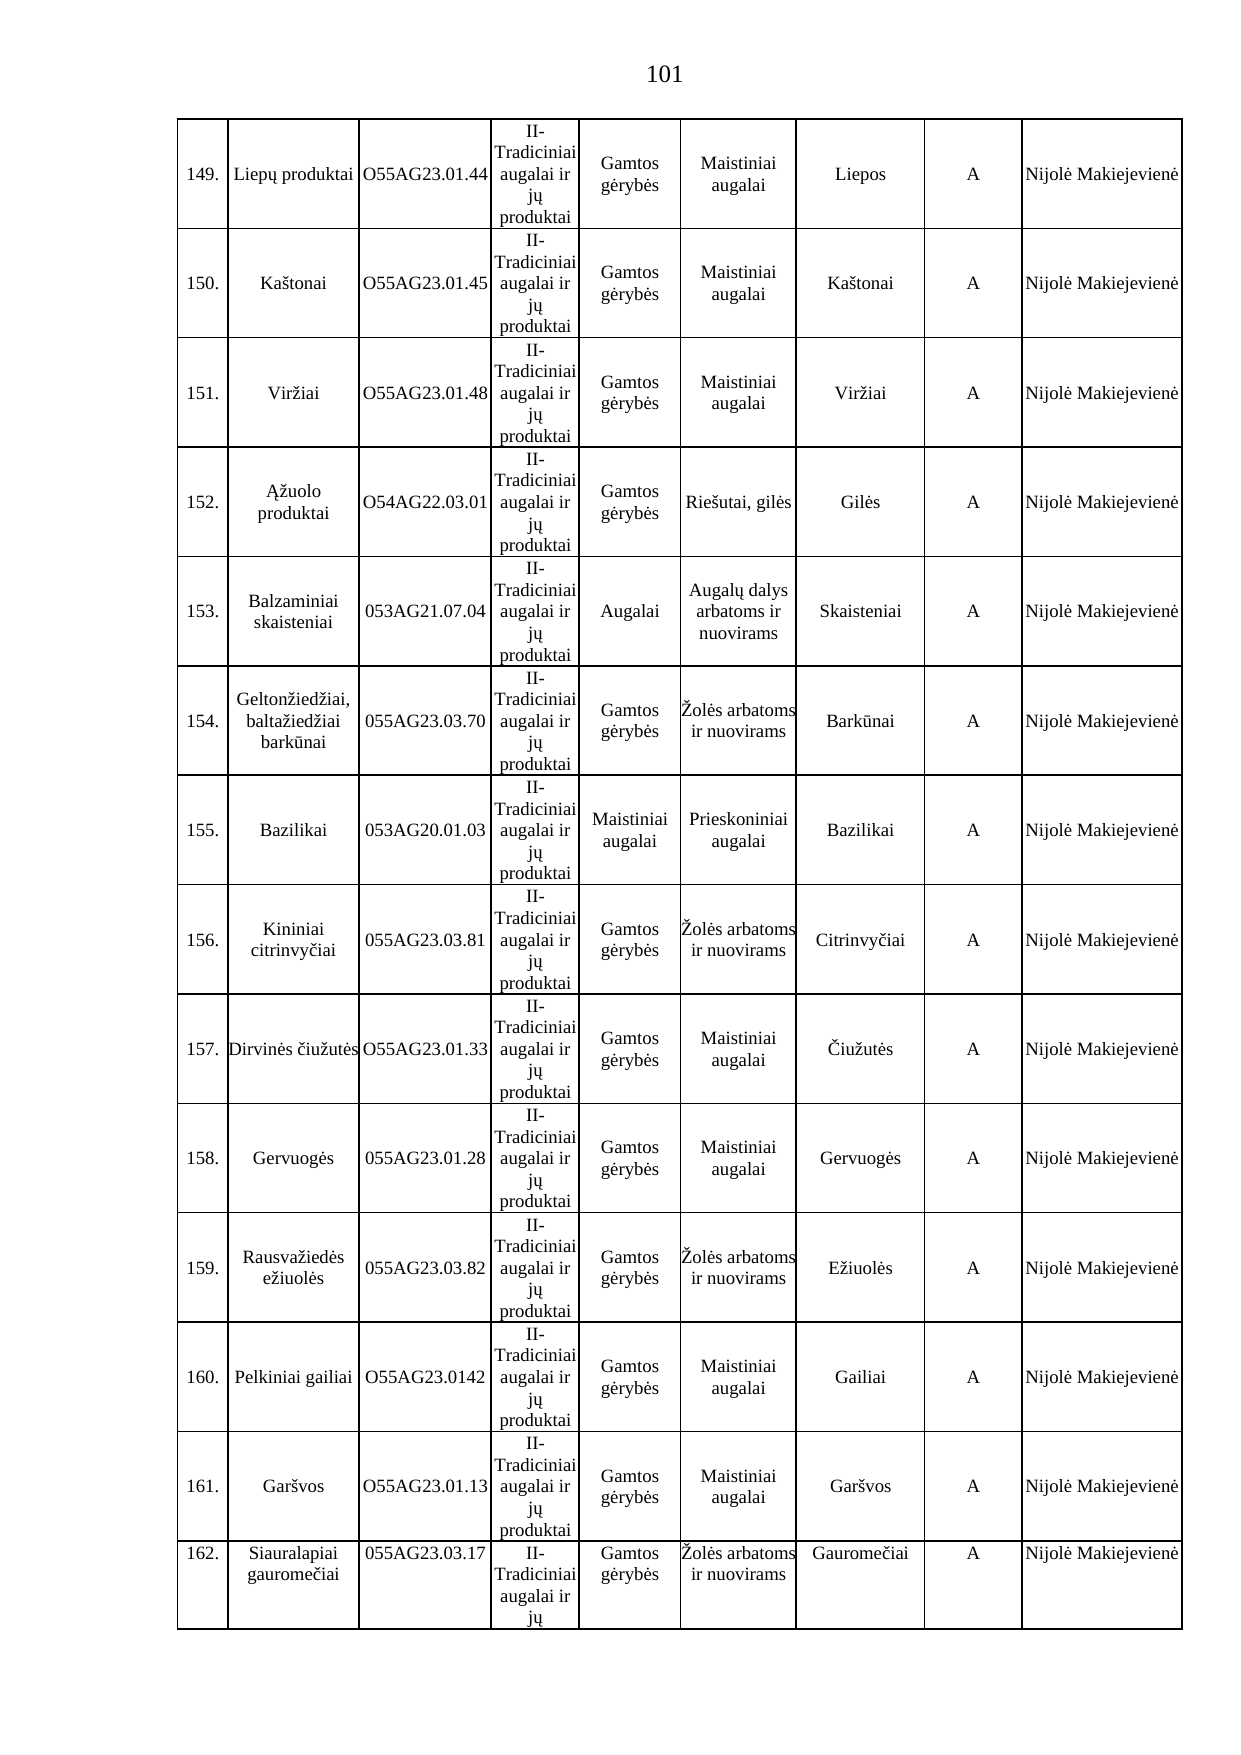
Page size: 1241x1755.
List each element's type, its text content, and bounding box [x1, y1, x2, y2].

table_cell A [925, 338, 1021, 446]
table_cell Barkūnai [797, 667, 924, 774]
table_cell 055AG23.03.81 [360, 885, 490, 993]
table_cell Gamtos gėrybės [580, 1542, 680, 1628]
table_cell Augalai [580, 557, 680, 665]
table_cell 155. [178, 776, 227, 884]
table_cell II-Tradiciniai augalai ir jų produktai [492, 776, 578, 884]
table_cell A [925, 557, 1021, 665]
table_cell Nijolė Makiejevienė [1023, 1104, 1181, 1212]
table_cell Gilės [797, 448, 924, 556]
table_cell 055AG23.03.17 [360, 1542, 490, 1628]
table_cell II-Tradiciniai augalai ir jų produktai [492, 667, 578, 774]
table_cell O55AG23.01.45 [360, 229, 490, 337]
table_cell Maistiniai augalai [681, 1432, 795, 1540]
table_cell Gervuogės [229, 1104, 358, 1212]
table_cell Siauralapiai gauromečiai [229, 1542, 358, 1628]
table_cell 162. [178, 1542, 227, 1628]
table_cell 053AG21.07.04 [360, 557, 490, 665]
table_cell Gauromečiai [797, 1542, 924, 1628]
table_cell II-Tradiciniai augalai ir jų produktai [492, 1213, 578, 1321]
table_cell Skaisteniai [797, 557, 924, 665]
table_cell 055AG23.03.82 [360, 1213, 490, 1321]
table_cell 055AG23.03.70 [360, 667, 490, 774]
table_cell Čiužutės [797, 995, 924, 1102]
table_cell Nijolė Makiejevienė [1023, 776, 1181, 884]
table_cell A [925, 885, 1021, 993]
table_cell A [925, 1432, 1021, 1540]
table_cell Dirvinės čiužutės [229, 995, 358, 1102]
table_cell Liepų produktai [229, 120, 358, 227]
table_cell Gamtos gėrybės [580, 885, 680, 993]
table_cell 153. [178, 557, 227, 665]
table_cell 149. [178, 120, 227, 227]
table_cell Nijolė Makiejevienė [1023, 557, 1181, 665]
table_cell Maistiniai augalai [681, 995, 795, 1102]
table_cell O55AG23.01.44 [360, 120, 490, 227]
table_cell Ąžuolo produktai [229, 448, 358, 556]
table_cell A [925, 229, 1021, 337]
table_cell Nijolė Makiejevienė [1023, 120, 1181, 227]
table_cell A [925, 120, 1021, 227]
table_cell A [925, 1323, 1021, 1431]
table_cell Maistiniai augalai [681, 338, 795, 446]
table_cell 157. [178, 995, 227, 1102]
table_cell A [925, 1542, 1021, 1628]
table_cell 053AG20.01.03 [360, 776, 490, 884]
table_cell O55AG23.0142 [360, 1323, 490, 1431]
table_cell Žolės arbatoms ir nuovirams [681, 1542, 795, 1628]
table_cell Pelkiniai gailiai [229, 1323, 358, 1431]
table_cell Gamtos gėrybės [580, 1323, 680, 1431]
table_cell A [925, 667, 1021, 774]
table_cell Kaštonai [797, 229, 924, 337]
table_cell Geltonžiedžiai, baltažiedžiai barkūnai [229, 667, 358, 774]
table_cell Gamtos gėrybės [580, 667, 680, 774]
table_cell II-Tradiciniai augalai ir jų produktai [492, 448, 578, 556]
table_cell Balzaminiai skaisteniai [229, 557, 358, 665]
table_cell A [925, 1104, 1021, 1212]
table_cell II-Tradiciniai augalai ir jų produktai [492, 557, 578, 665]
table_cell Maistiniai augalai [681, 229, 795, 337]
table_cell Žolės arbatoms ir nuovirams [681, 1213, 795, 1321]
table_cell Nijolė Makiejevienė [1023, 448, 1181, 556]
table_cell Gamtos gėrybės [580, 1213, 680, 1321]
table_cell Riešutai, gilės [681, 448, 795, 556]
table_cell 151. [178, 338, 227, 446]
table_cell Nijolė Makiejevienė [1023, 1213, 1181, 1321]
table_cell A [925, 995, 1021, 1102]
table_cell Gervuogės [797, 1104, 924, 1212]
table_cell 159. [178, 1213, 227, 1321]
table_cell Maistiniai augalai [681, 1323, 795, 1431]
table_cell Nijolė Makiejevienė [1023, 995, 1181, 1102]
table_cell Maistiniai augalai [681, 120, 795, 227]
table_cell II-Tradiciniai augalai ir jų produktai [492, 885, 578, 993]
table_cell Nijolė Makiejevienė [1023, 338, 1181, 446]
table_cell II-Tradiciniai augalai ir jų produktai [492, 338, 578, 446]
table_cell Rausvažiedės ežiuolės [229, 1213, 358, 1321]
table_cell Nijolė Makiejevienė [1023, 885, 1181, 993]
table_cell 152. [178, 448, 227, 556]
table_cell Kaštonai [229, 229, 358, 337]
table_cell Garšvos [797, 1432, 924, 1540]
table_cell Nijolė Makiejevienė [1023, 667, 1181, 774]
table_cell O54AG22.03.01 [360, 448, 490, 556]
table_cell II-Tradiciniai augalai ir jų produktai [492, 1323, 578, 1431]
table_cell Nijolė Makiejevienė [1023, 229, 1181, 337]
table_cell O55AG23.01.33 [360, 995, 490, 1102]
table_cell Kininiai citrinvyčiai [229, 885, 358, 993]
table_cell 150. [178, 229, 227, 337]
table_cell Viržiai [797, 338, 924, 446]
table_cell II-Tradiciniai augalai ir jų produktai [492, 120, 578, 227]
table_cell Gamtos gėrybės [580, 1432, 680, 1540]
table_cell Žolės arbatoms ir nuovirams [681, 667, 795, 774]
table_cell O55AG23.01.13 [360, 1432, 490, 1540]
table_cell A [925, 448, 1021, 556]
table_cell Nijolė Makiejevienė [1023, 1542, 1181, 1628]
table_cell 154. [178, 667, 227, 774]
table_cell Nijolė Makiejevienė [1023, 1323, 1181, 1431]
table_cell Liepos [797, 120, 924, 227]
table_cell Gailiai [797, 1323, 924, 1431]
table_cell Augalų dalys arbatoms ir nuovirams [681, 557, 795, 665]
table_cell 055AG23.01.28 [360, 1104, 490, 1212]
table_cell II-Tradiciniai augalai ir jų produktai [492, 1432, 578, 1540]
table_cell Gamtos gėrybės [580, 995, 680, 1102]
table_cell Žolės arbatoms ir nuovirams [681, 885, 795, 993]
table_cell 161. [178, 1432, 227, 1540]
table_cell Bazilikai [229, 776, 358, 884]
table_cell O55AG23.01.48 [360, 338, 490, 446]
table_cell Garšvos [229, 1432, 358, 1540]
table_cell Nijolė Makiejevienė [1023, 1432, 1181, 1540]
table_cell Gamtos gėrybės [580, 120, 680, 227]
table_cell Citrinvyčiai [797, 885, 924, 993]
table_cell Gamtos gėrybės [580, 338, 680, 446]
table_cell A [925, 776, 1021, 884]
table_cell 160. [178, 1323, 227, 1431]
table_cell II-Tradiciniai augalai ir jų [492, 1542, 578, 1628]
table_cell Gamtos gėrybės [580, 448, 680, 556]
table_cell 158. [178, 1104, 227, 1212]
table_cell Gamtos gėrybės [580, 1104, 680, 1212]
table_cell II-Tradiciniai augalai ir jų produktai [492, 995, 578, 1102]
table_cell Maistiniai augalai [580, 776, 680, 884]
table_cell Prieskoniniai augalai [681, 776, 795, 884]
table_cell II-Tradiciniai augalai ir jų produktai [492, 1104, 578, 1212]
table_cell Gamtos gėrybės [580, 229, 680, 337]
table_cell Maistiniai augalai [681, 1104, 795, 1212]
table_cell A [925, 1213, 1021, 1321]
table_cell 156. [178, 885, 227, 993]
table_cell II-Tradiciniai augalai ir jų produktai [492, 229, 578, 337]
table_cell Viržiai [229, 338, 358, 446]
table_cell Ežiuolės [797, 1213, 924, 1321]
table_cell Bazilikai [797, 776, 924, 884]
